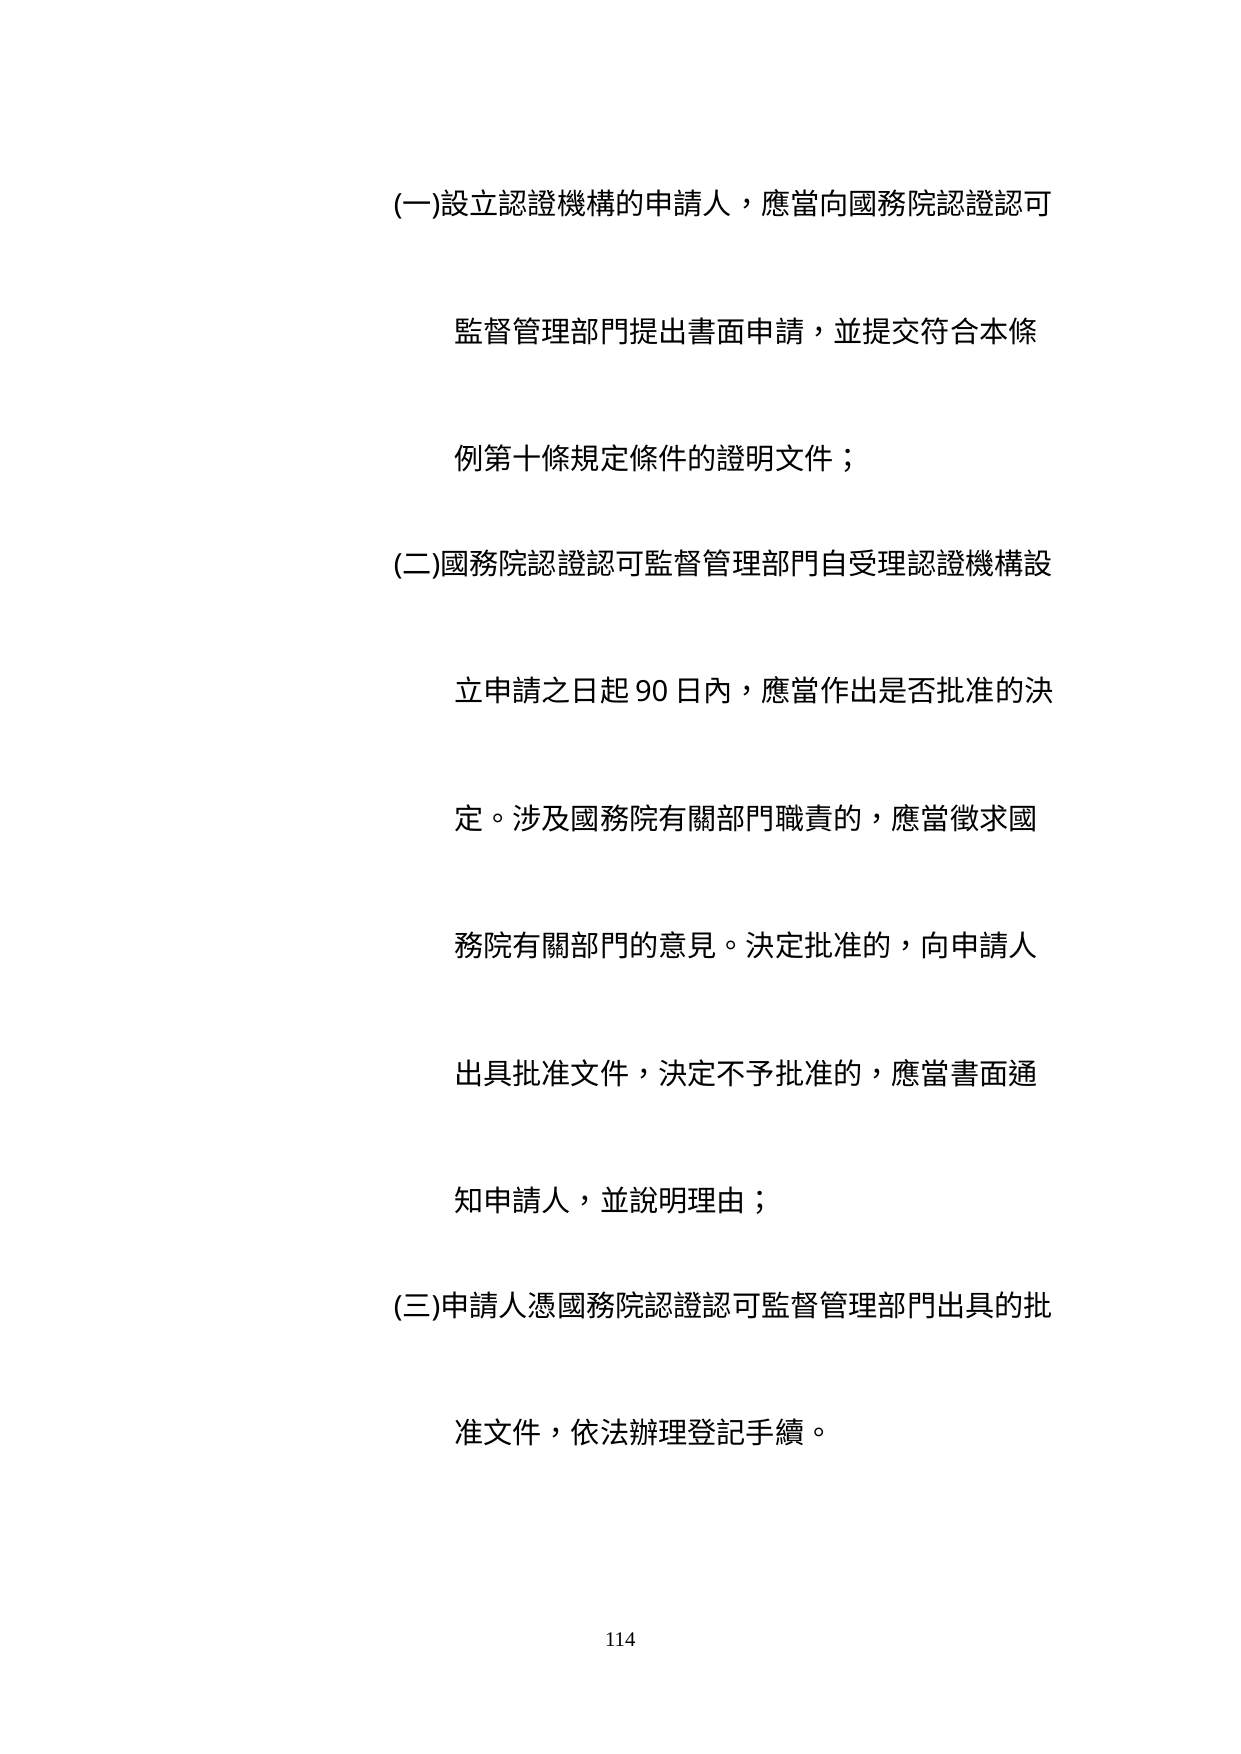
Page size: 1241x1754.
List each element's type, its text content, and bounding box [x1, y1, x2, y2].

subtitle (一)設立認證機構的申請人，應當向國務院認證認可監督管理部門提出書面申請，並提交符合本條例第十條規定條件的證明文件； [393, 164, 1053, 494]
subtitle (三)申請人憑國務院認證認可監督管理部門出具的批准文件，依法辦理登記手續。 [393, 1266, 1053, 1469]
subtitle (二)國務院認證認可監督管理部門自受理認證機構設立申請之日起90日內，應當作出是否批准的決定。涉及國務院有關部門職責的，應當徵求國務院有關部門的意見。決定批准的，向申請人出具批准文件，決定不予批准的，應當書面通知申請人，並說明理由； [393, 524, 1053, 1237]
